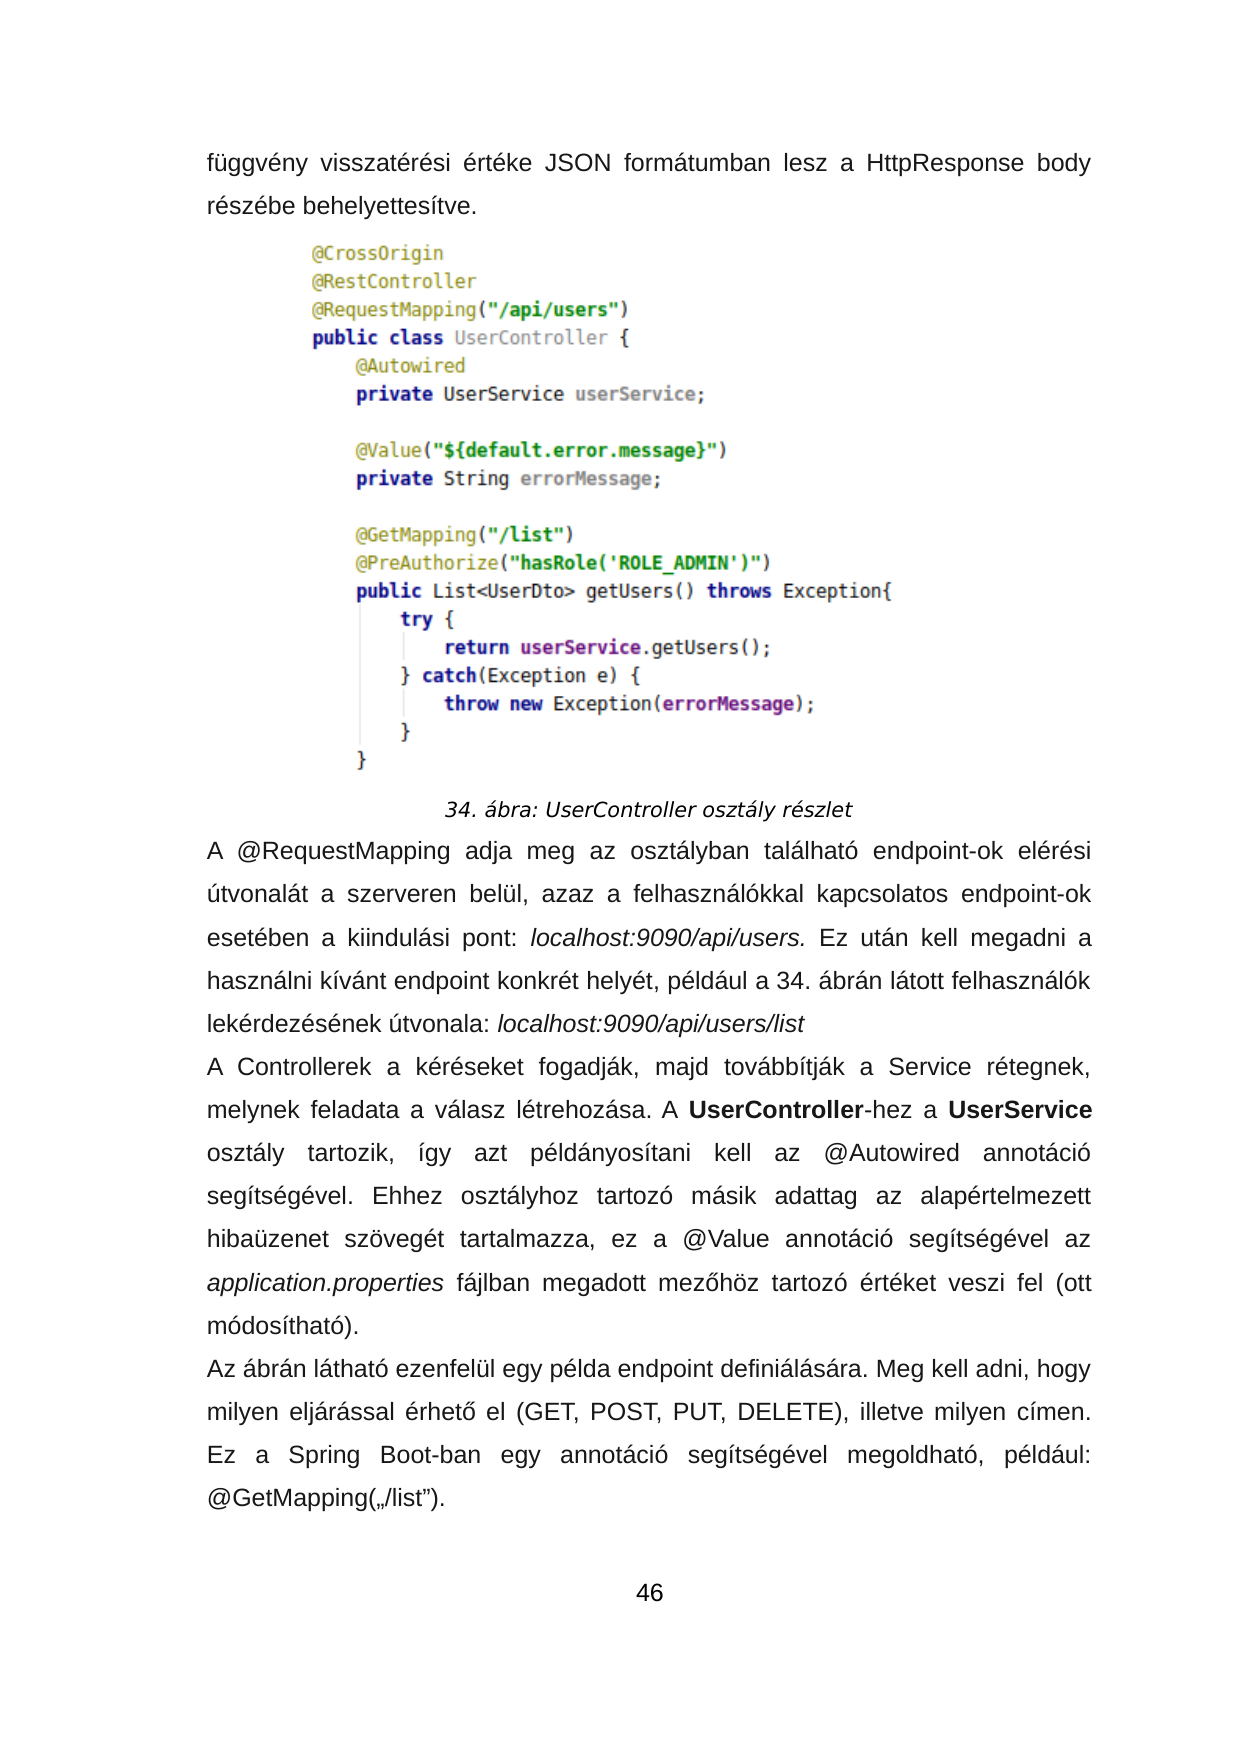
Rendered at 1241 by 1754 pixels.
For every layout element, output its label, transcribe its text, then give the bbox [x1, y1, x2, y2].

text A Controllerek a kéréseket fogadják, majd továbbítják a Service rétegnek, melynek feladata a válasz létrehozása. A UserController-hez a UserService osztály tartozik, így azt példányosítani kell az @Autowired annotáció segítségével. Ehhez osztályhoz tartozó másik adattag az alapértelmezett hibaüzenet szövegét tartalmazza, ez a @Value annotáció segítségével az application.properties fájlban megadott mezőhöz tartozó értéket veszi fel (ott módosítható). [207, 1052, 1093, 1339]
text 34. ábra: UserController osztály részlet [311, 781, 988, 822]
picture [311, 243, 988, 781]
text függvény visszatérési értéke JSON formátumban lesz a HttpResponse body részébe behelyettesítve. [207, 148, 1093, 219]
text A @RequestMapping adja meg az osztályban található endpoint-ok elérési útvonalát a szerveren belül, azaz a felhasználókkal kapcsolatos endpoint-ok esetében a kiindulási pont: localhost:9090/api/users. Ez után kell megadni a használni kívánt endpoint konkrét helyét, például a 34. ábrán látott felhasználók lekérdezésének útvonala: localhost:9090/api/users/list [207, 234, 1093, 1038]
text Az ábrán látható ezenfelül egy példa endpoint definiálására. Meg kell adni, hogy milyen eljárással érhető el (GET, POST, PUT, DELETE), illetve milyen címen. Ez a Spring Boot-ban egy annotáció segítségével megoldható, például: @GetMapping(„/list”). [207, 1354, 1093, 1512]
